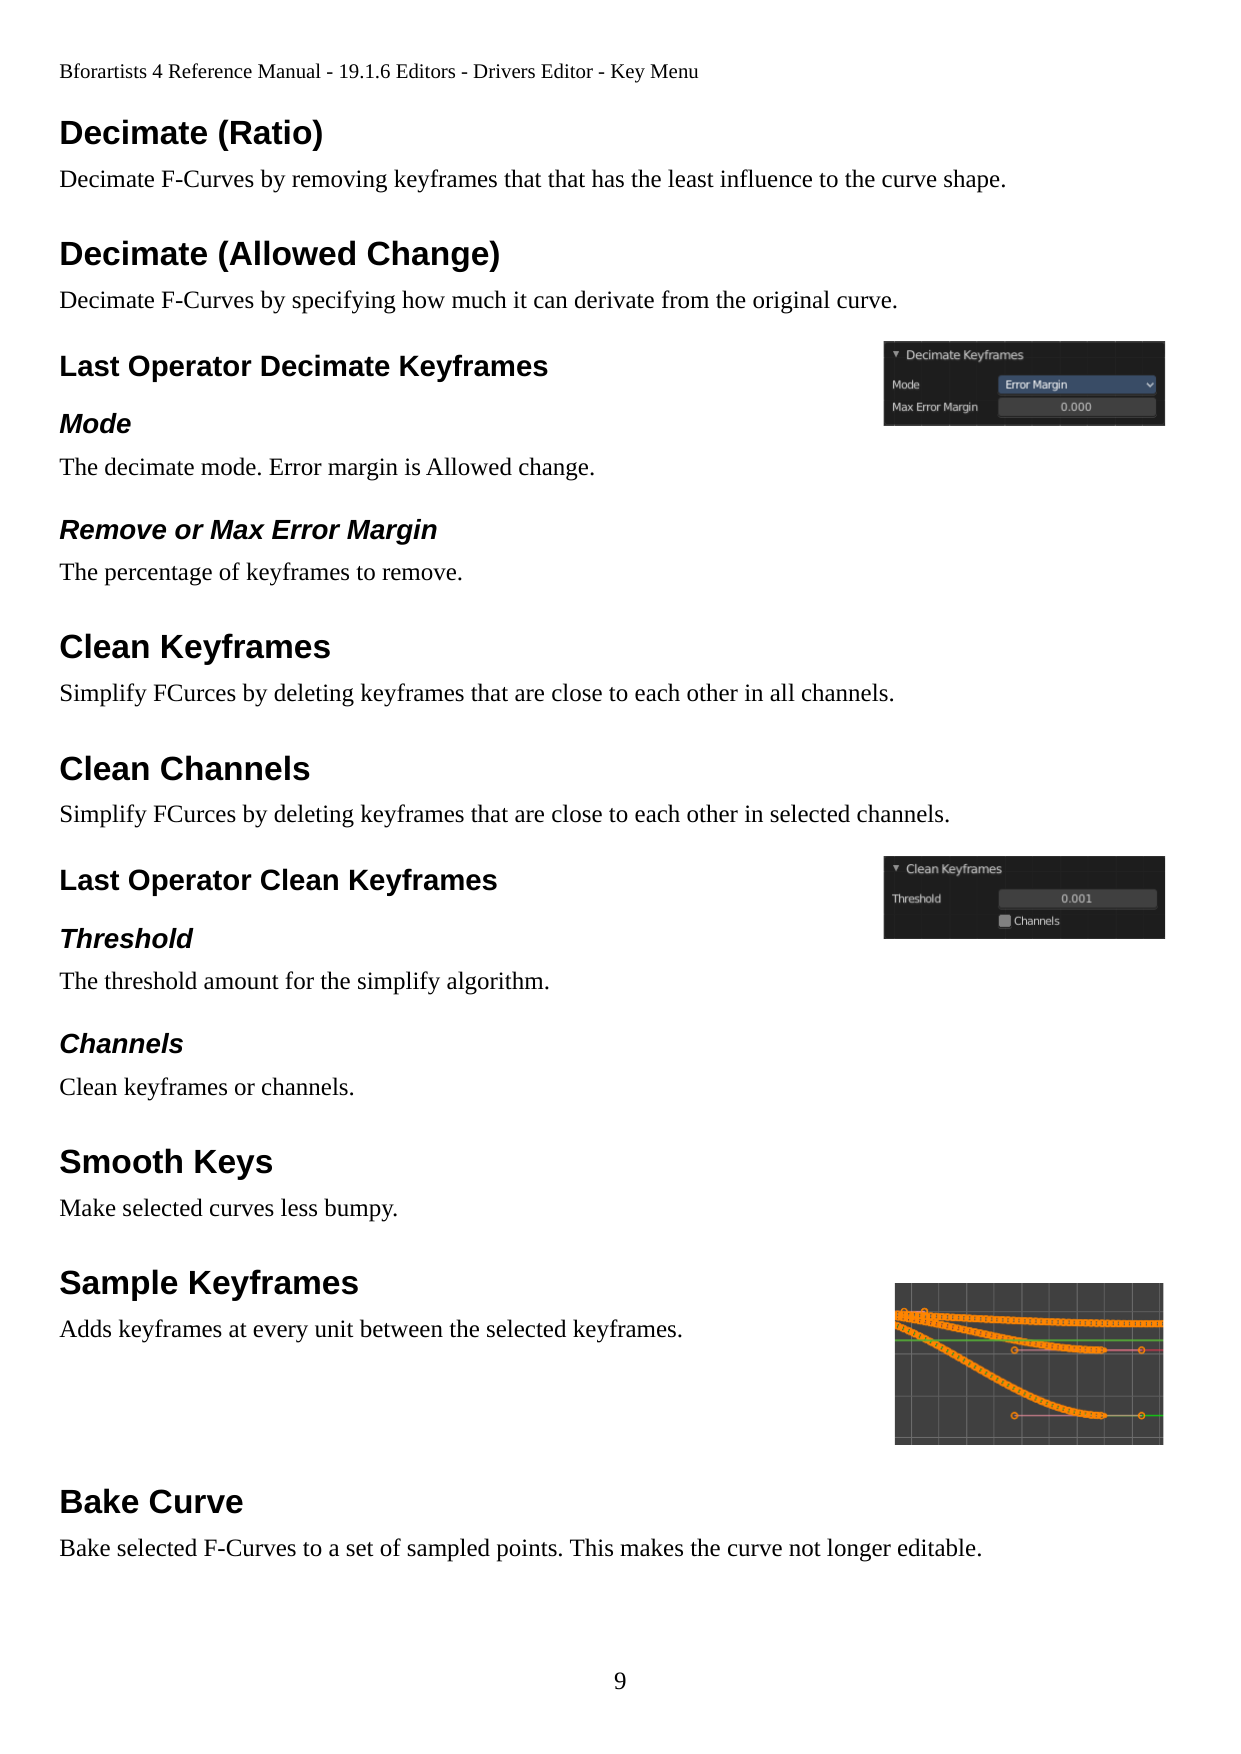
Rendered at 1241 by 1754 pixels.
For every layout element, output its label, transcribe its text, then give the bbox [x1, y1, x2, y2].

subtitle Threshold [59, 922, 1181, 954]
text Make selected curves less bumpy. [59, 1193, 1181, 1222]
subtitle Last Operator Clean Keyframes [59, 863, 883, 897]
subtitle Channels [59, 1028, 1181, 1060]
subtitle Bake Curve [59, 1482, 1181, 1521]
text The percentage of keyframes to remove. [59, 557, 1181, 586]
picture [883, 341, 1166, 426]
subtitle Sample Keyframes [59, 1263, 1181, 1302]
text Simplify FCurces by deleting keyframes that are close to each other in all channels. [59, 678, 1181, 707]
subtitle Clean Channels [59, 748, 1181, 787]
text The decimate mode. Error margin is Allowed change. [59, 452, 1181, 480]
picture [894, 1283, 1164, 1445]
subtitle Remove or Max Error Margin [59, 513, 1181, 545]
text Decimate F-Curves by removing keyframes that that has the least influence to the curve shape. [59, 164, 1181, 192]
text Decimate F-Curves by specifying how much it can derivate from the original curve. [59, 285, 1181, 313]
text Simplify FCurces by deleting keyframes that are close to each other in selected channels. [59, 799, 1181, 828]
text Clean keyframes or channels. [59, 1072, 1181, 1101]
subtitle Decimate (Ratio) [59, 113, 1181, 151]
text The threshold amount for the simplify algorithm. [59, 966, 1181, 995]
subtitle Clean Keyframes [59, 627, 1181, 666]
subtitle Mode [59, 407, 1181, 439]
subtitle Decimate (Allowed Change) [59, 234, 1181, 272]
picture [883, 856, 1166, 939]
text Bake selected F-Curves to a set of sampled points. This makes the curve not longer editable. [59, 1533, 1181, 1562]
subtitle Smooth Keys [59, 1142, 1181, 1181]
subtitle Last Operator Decimate Keyframes [59, 348, 883, 382]
text Adds keyframes at every unit between the selected keyframes. [59, 1314, 894, 1343]
